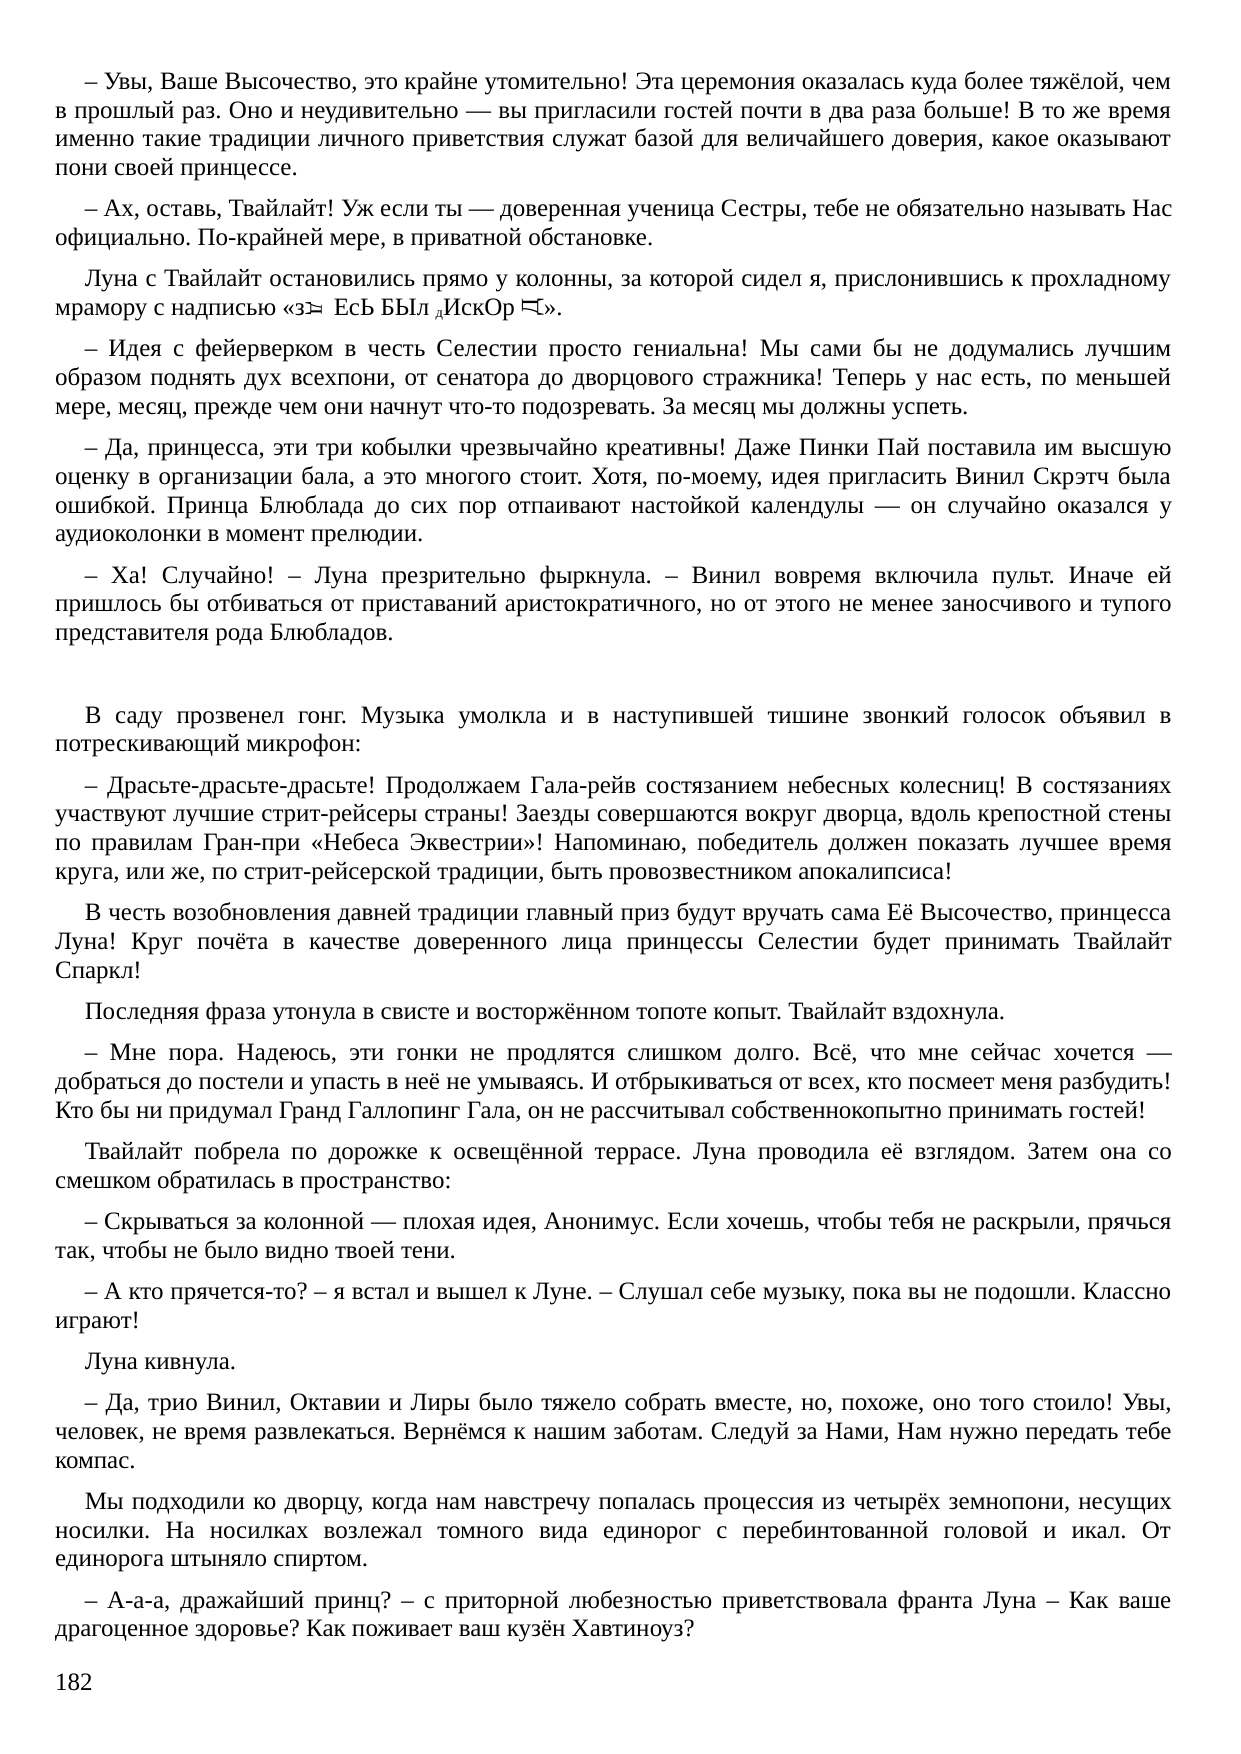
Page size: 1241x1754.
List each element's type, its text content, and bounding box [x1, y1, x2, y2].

text – А-а-а, дражайший принц? – с приторной любезностью приветствовала франта Луна – Как ваше драгоценное здоровье? Как поживает ваш кузён Хавтиноуз? [55, 1585, 1173, 1642]
text Последняя фраза утонула в свисте и восторжённом топоте копыт. Твайлайт вздохнула. [55, 996, 1173, 1025]
text В саду прозвенел гонг. Музыка умолкла и в наступившей тишине звонкий голосок объявил в потрескивающий микрофон: [55, 700, 1173, 757]
text – А кто прячется-то? – я встал и вышел к Луне. – Слушал себе музыку, пока вы не подошли. Классно играют! [55, 1276, 1173, 1333]
text – Драсьте-драсьте-драсьте! Продолжаем Гала-рейв состязанием небесных колесниц! В состязаниях участвуют лучшие стрит-рейсеры страны! Заезды совершаются вокруг дворца, вдоль крепостной стены по правилам Гран-при «Небеса Эквестрии»! Напоминаю, победитель должен показать лучшее время круга, или же, по стрит-рейсерской традиции, быть провозвестником апокалипсиса! [55, 770, 1173, 885]
text Твайлайт побрела по дорожке к освещённой террасе. Луна проводила её взглядом. Затем она со смешком обратилась в пространство: [55, 1136, 1173, 1193]
text Луна с Твайлайт остановились прямо у колонны, за которой сидел я, прислонившись к прохладному мрамору с надписью «здЕсЬ БЫл дИскОрД». [55, 263, 1173, 321]
text – Мне пора. Надеюсь, эти гонки не продлятся слишком долго. Всё, что мне сейчас хочется — добраться до постели и упасть в неё не умываясь. И отбрыкиваться от всех, кто посмеет меня разбудить! Кто бы ни придумал Гранд Галлопинг Гала, он не рассчитывал собственнокопытно принимать гостей! [55, 1037, 1173, 1123]
text – Ха! Случайно! – Луна презрительно фыркнула. – Винил вовремя включила пульт. Иначе ей пришлось бы отбиваться от приставаний аристократичного, но от этого не менее заносчивого и тупого представителя рода Блюбладов. [55, 560, 1173, 646]
text – Да, трио Винил, Октавии и Лиры было тяжело собрать вместе, но, похоже, оно того стоило! Увы, человек, не время развлекаться. Вернёмся к нашим заботам. Следуй за Нами, Нам нужно передать тебе компас. [55, 1387, 1173, 1473]
text – Увы, Ваше Высочество, это крайне утомительно! Эта церемония оказалась куда более тяжёлой, чем в прошлый раз. Оно и неудивительно — вы пригласили гостей почти в два раза больше! В то же время именно такие традиции личного приветствия служат базой для величайшего доверия, какое оказывают пони своей принцессе. [55, 66, 1173, 181]
text Мы подходили ко дворцу, когда нам навстречу попалась процессия из четырёх земнопони, несущих носилки. На носилках возлежал томного вида единорог с перебинтованной головой и икал. От единорога штыняло спиртом. [55, 1486, 1173, 1572]
text – Ах, оставь, Твайлайт! Уж если ты — доверенная ученица Сестры, тебе не обязательно называть Нас официально. По-крайней мере, в приватной обстановке. [55, 193, 1173, 251]
text – Идея с фейерверком в честь Селестии просто гениальна! Мы сами бы не додумались лучшим образом поднять дух всехпони, от сенатора до дворцового стражника! Теперь у нас есть, по меньшей мере, месяц, прежде чем они начнут что-то подозревать. За месяц мы должны успеть. [55, 333, 1173, 420]
text – Да, принцесса, эти три кобылки чрезвычайно креативны! Даже Пинки Пай поставила им высшую оценку в организации бала, а это многого стоит. Хотя, по-моему, идея пригласить Винил Скрэтч была ошибкой. Принца Блюблада до сих пор отпаивают настойкой календулы — он случайно оказался у аудиоколонки в момент прелюдии. [55, 432, 1173, 547]
text В честь возобновления давней традиции главный приз будут вручать сама Её Высочество, принцесса Луна! Круг почёта в качестве доверенного лица принцессы Селестии будет принимать Твайлайт Спаркл! [55, 897, 1173, 983]
text Луна кивнула. [55, 1346, 1173, 1375]
text – Скрываться за колонной — плохая идея, Анонимус. Если хочешь, чтобы тебя не раскрыли, прячься так, чтобы не было видно твоей тени. [55, 1206, 1173, 1263]
